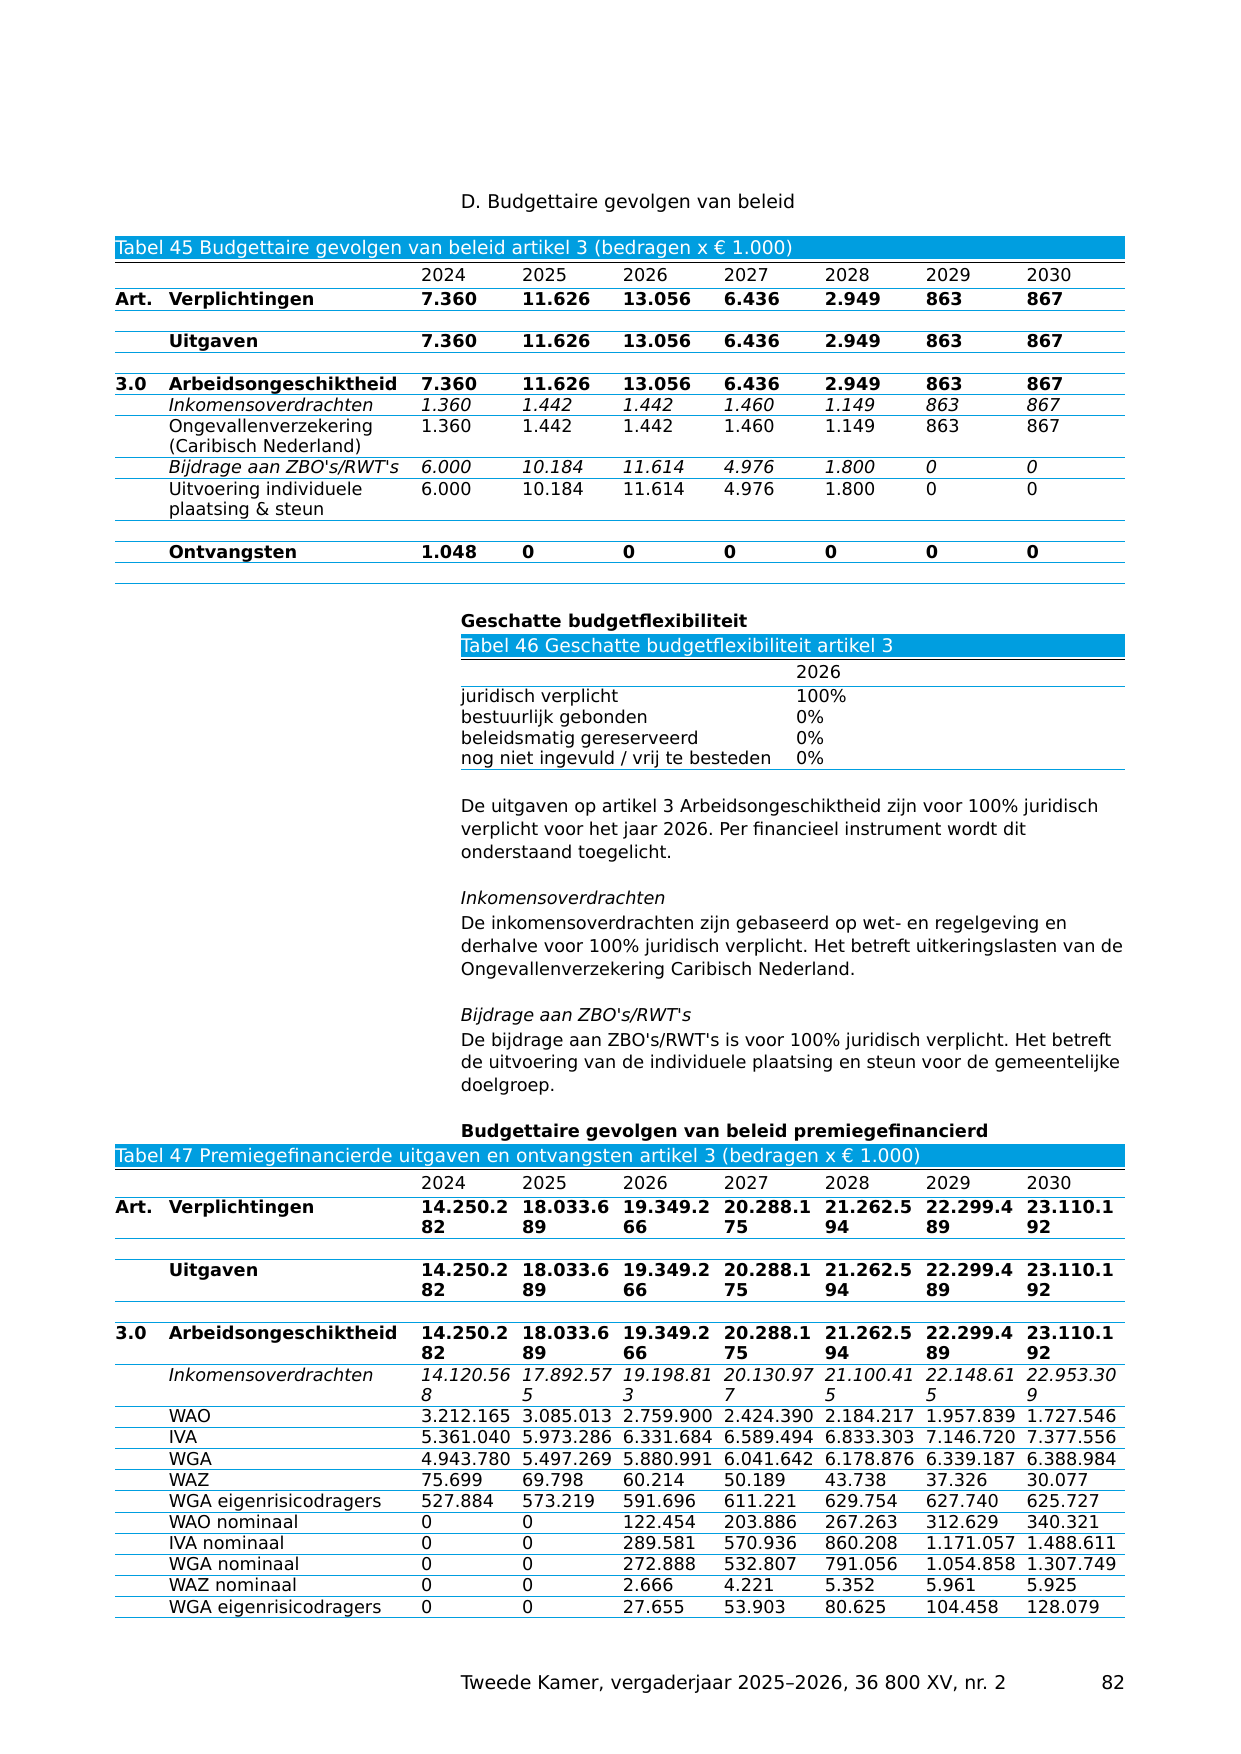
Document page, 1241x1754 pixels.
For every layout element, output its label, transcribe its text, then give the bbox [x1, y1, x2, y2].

table_cell [115, 1260, 166, 1301]
table_cell 860.208 [822, 1534, 923, 1554]
table_cell [1024, 563, 1125, 583]
table_cell 18.033.689 [519, 1198, 620, 1238]
table_cell 22.299.489 [923, 1260, 1023, 1301]
table_cell 21.262.594 [822, 1198, 923, 1238]
table_cell 22.299.489 [923, 1323, 1023, 1364]
table_cell [721, 521, 822, 541]
table_cell [923, 353, 1023, 373]
table_cell 104.458 [923, 1597, 1023, 1617]
table_cell [620, 1239, 721, 1259]
table_cell 867 [1024, 332, 1125, 352]
table_cell 2026 [620, 263, 721, 288]
table_cell 19.198.813 [620, 1365, 721, 1406]
table_cell 6.000 [418, 458, 519, 478]
table_cell [418, 311, 519, 331]
table_cell [923, 1239, 1023, 1259]
table_cell 0 [620, 542, 721, 562]
table_cell 7.377.556 [1024, 1428, 1125, 1448]
table_cell 2029 [923, 1170, 1023, 1196]
table_cell 627.740 [923, 1491, 1023, 1511]
table_cell 0 [923, 458, 1023, 478]
table_cell 289.581 [620, 1534, 721, 1554]
table_cell juridisch verplicht [461, 687, 793, 707]
table_cell 3.212.165 [418, 1407, 519, 1427]
table_cell [923, 563, 1023, 583]
table_cell 14.250.282 [418, 1323, 519, 1364]
table_cell [166, 311, 418, 331]
table_cell 867 [1024, 289, 1125, 309]
table_cell Inkomensoverdrachten [166, 395, 418, 415]
table_cell [620, 353, 721, 373]
table_cell [115, 1555, 166, 1575]
table_cell 532.807 [721, 1555, 822, 1575]
text Geschatte budgetflexibiliteit [461, 609, 1125, 632]
table_cell 2025 [519, 1170, 620, 1196]
table_cell 6.833.303 [822, 1428, 923, 1448]
table_cell 11.626 [519, 332, 620, 352]
table_cell 6.339.187 [923, 1449, 1023, 1469]
table_cell 272.888 [620, 1555, 721, 1575]
table_cell [1024, 1302, 1125, 1322]
table_cell 2028 [822, 263, 923, 288]
table_cell 863 [923, 332, 1023, 352]
table_cell 2.184.217 [822, 1407, 923, 1427]
table_cell 340.321 [1024, 1513, 1125, 1533]
table_cell 1.149 [822, 416, 923, 457]
table_cell [115, 1534, 166, 1554]
table_cell [115, 1365, 166, 1406]
table_cell nog niet ingevuld / vrij te besteden [461, 748, 793, 769]
table_cell 1.171.057 [923, 1534, 1023, 1554]
table_cell 19.349.266 [620, 1323, 721, 1364]
table_cell [519, 1239, 620, 1259]
table_cell 11.626 [519, 289, 620, 309]
table_cell 6.000 [418, 479, 519, 520]
table_cell [115, 1170, 166, 1196]
table_cell [115, 479, 166, 520]
text Inkomensoverdrachten [461, 886, 1125, 909]
table_cell Verplichtingen [166, 289, 418, 309]
table_cell bestuurlijk gebonden [461, 707, 793, 728]
table_cell 21.100.415 [822, 1365, 923, 1406]
table_cell 122.454 [620, 1513, 721, 1533]
title D. Budgettaire gevolgen van beleid [461, 191, 1125, 213]
table_cell 11.626 [519, 374, 620, 394]
table_cell 0 [519, 1513, 620, 1533]
table_cell 3.0 [115, 1323, 166, 1364]
table_cell 1.360 [418, 395, 519, 415]
table_cell [519, 353, 620, 373]
table_cell [115, 1576, 166, 1596]
table_cell [166, 1302, 418, 1322]
table_cell [519, 521, 620, 541]
table_cell 13.056 [620, 289, 721, 309]
table_cell [115, 1239, 166, 1259]
table_cell [822, 521, 923, 541]
table_cell 14.120.568 [418, 1365, 519, 1406]
table_cell 22.953.309 [1024, 1365, 1125, 1406]
table_cell 2.666 [620, 1576, 721, 1596]
table_cell 1.460 [721, 416, 822, 457]
table_cell 128.079 [1024, 1597, 1125, 1617]
table_cell 14.250.282 [418, 1260, 519, 1301]
table_cell [418, 1239, 519, 1259]
table_cell [166, 1170, 418, 1196]
table_cell [115, 1302, 166, 1322]
table_cell 0 [519, 542, 620, 562]
table_cell 2029 [923, 263, 1023, 288]
table_cell [115, 263, 166, 288]
table_cell 11.614 [620, 458, 721, 478]
table_cell [620, 311, 721, 331]
table_cell [519, 563, 620, 583]
table_cell 5.880.991 [620, 1449, 721, 1469]
table_cell 27.655 [620, 1597, 721, 1617]
table_cell 0 [418, 1576, 519, 1596]
table_cell [115, 542, 166, 562]
table_cell 20.288.175 [721, 1260, 822, 1301]
table_cell [1024, 311, 1125, 331]
table_cell 5.352 [822, 1576, 923, 1596]
table_cell [115, 1491, 166, 1511]
table_cell [620, 521, 721, 541]
table_cell 6.388.984 [1024, 1449, 1125, 1469]
table_cell 0 [418, 1513, 519, 1533]
table_cell 69.798 [519, 1470, 620, 1490]
table_cell WGA [166, 1449, 418, 1469]
table_cell 1.800 [822, 458, 923, 478]
table_cell 1.488.611 [1024, 1534, 1125, 1554]
table_cell 2026 [620, 1170, 721, 1196]
table_cell 22.148.615 [923, 1365, 1023, 1406]
table_cell 2025 [519, 263, 620, 288]
text Budgettaire gevolgen van beleid premiegefinancierd [461, 1119, 1125, 1142]
table_cell 2026 [793, 660, 1125, 686]
table_cell [115, 353, 166, 373]
text Bijdrage aan ZBO's/RWT's [461, 1003, 1125, 1026]
table_cell 6.589.494 [721, 1428, 822, 1448]
table_cell [115, 395, 166, 415]
table_cell Arbeidsongeschiktheid [166, 374, 418, 394]
table_cell [822, 353, 923, 373]
table_cell 20.130.977 [721, 1365, 822, 1406]
table_cell 5.361.040 [418, 1428, 519, 1448]
table_cell 5.961 [923, 1576, 1023, 1596]
table_cell [822, 563, 923, 583]
table_cell 5.973.286 [519, 1428, 620, 1448]
table_cell 867 [1024, 395, 1125, 415]
table_cell 4.976 [721, 458, 822, 478]
table_cell 23.110.192 [1024, 1323, 1125, 1364]
table_cell 791.056 [822, 1555, 923, 1575]
table_cell 0 [519, 1534, 620, 1554]
table_cell [115, 311, 166, 331]
table_cell [166, 353, 418, 373]
table_cell 23.110.192 [1024, 1198, 1125, 1238]
table_cell 0 [1024, 479, 1125, 520]
table_cell 1.442 [620, 395, 721, 415]
table_cell [166, 1239, 418, 1259]
table_cell Art. [115, 289, 166, 309]
table_cell 1.442 [620, 416, 721, 457]
table_cell [115, 1513, 166, 1533]
table_cell [822, 311, 923, 331]
table_cell 2.949 [822, 374, 923, 394]
table_cell WAZ nominaal [166, 1576, 418, 1596]
table_cell 863 [923, 374, 1023, 394]
table_cell 21.262.594 [822, 1260, 923, 1301]
table_cell IVA [166, 1428, 418, 1448]
table_cell 3.0 [115, 374, 166, 394]
table_cell [1024, 353, 1125, 373]
text De uitgaven op artikel 3 Arbeidsongeschiktheid zijn voor 100% juridisch verplicht voor het jaar 2026. Per financieel instrument wordt dit onderstaand toegelicht. [461, 794, 1125, 863]
table_cell 2030 [1024, 1170, 1125, 1196]
table_cell 5.925 [1024, 1576, 1125, 1596]
table_cell 13.056 [620, 374, 721, 394]
table_cell IVA nominaal [166, 1534, 418, 1554]
table_cell [822, 1302, 923, 1322]
table_cell 1.442 [519, 416, 620, 457]
table_cell 4.221 [721, 1576, 822, 1596]
table_cell 7.360 [418, 332, 519, 352]
table_cell 2.949 [822, 289, 923, 309]
table_cell 2028 [822, 1170, 923, 1196]
table_cell 1.727.546 [1024, 1407, 1125, 1427]
table_cell 7.360 [418, 289, 519, 309]
table_cell [166, 521, 418, 541]
table_cell 0 [822, 542, 923, 562]
table_cell 0 [1024, 458, 1125, 478]
table_cell 0 [519, 1597, 620, 1617]
table_cell beleidsmatig gereserveerd [461, 728, 793, 748]
table_cell [519, 311, 620, 331]
table_cell 0% [793, 728, 1125, 748]
table_cell 629.754 [822, 1491, 923, 1511]
table_cell 10.184 [519, 458, 620, 478]
table_cell 3.085.013 [519, 1407, 620, 1427]
table_cell 1.360 [418, 416, 519, 457]
table_cell 0 [519, 1555, 620, 1575]
table_cell 591.696 [620, 1491, 721, 1511]
table_cell 2.424.390 [721, 1407, 822, 1427]
table_cell [721, 1239, 822, 1259]
table_cell 0 [923, 479, 1023, 520]
table_cell [620, 563, 721, 583]
table_cell [115, 416, 166, 457]
table_cell 10.184 [519, 479, 620, 520]
table_cell 6.041.642 [721, 1449, 822, 1469]
table_cell Arbeidsongeschiktheid [166, 1323, 418, 1364]
table_cell [1024, 1239, 1125, 1259]
table_cell WGA nominaal [166, 1555, 418, 1575]
table_cell 80.625 [822, 1597, 923, 1617]
text De bĳdrage aan ZBO's/RWT's is voor 100% juridisch verplicht. Het betreft de uitvoering van de individuele plaatsing en steun voor de gemeentelĳke doelgroep. [461, 1028, 1125, 1096]
table_cell 1.800 [822, 479, 923, 520]
table_cell 1.149 [822, 395, 923, 415]
table_cell [923, 311, 1023, 331]
table_cell 2024 [418, 1170, 519, 1196]
table_cell 6.331.684 [620, 1428, 721, 1448]
table_cell 50.189 [721, 1470, 822, 1490]
table_cell [115, 1597, 166, 1617]
table_cell 867 [1024, 416, 1125, 457]
table_cell 6.178.876 [822, 1449, 923, 1469]
table_cell 100% [793, 687, 1125, 707]
table_cell 0% [793, 707, 1125, 728]
table_cell 0 [519, 1576, 620, 1596]
table_cell [115, 458, 166, 478]
table_cell 30.077 [1024, 1470, 1125, 1490]
table_cell 0 [721, 542, 822, 562]
table_cell 863 [923, 416, 1023, 457]
table_cell 0 [1024, 542, 1125, 562]
table_cell 23.110.192 [1024, 1260, 1125, 1301]
table_cell 4.943.780 [418, 1449, 519, 1469]
table_cell 867 [1024, 374, 1125, 394]
table_cell [166, 263, 418, 288]
table_cell 0 [923, 542, 1023, 562]
table_cell 2.759.900 [620, 1407, 721, 1427]
table_cell 14.250.282 [418, 1198, 519, 1238]
table_cell 1.442 [519, 395, 620, 415]
table_cell 0 [418, 1534, 519, 1554]
table_cell 1.048 [418, 542, 519, 562]
table_cell 21.262.594 [822, 1323, 923, 1364]
table_cell 1.307.749 [1024, 1555, 1125, 1575]
table_cell 267.263 [822, 1513, 923, 1533]
table_cell 2027 [721, 1170, 822, 1196]
table_cell 19.349.266 [620, 1198, 721, 1238]
table_cell 18.033.689 [519, 1260, 620, 1301]
table_cell Art. [115, 1198, 166, 1238]
table_cell 20.288.175 [721, 1198, 822, 1238]
table_cell 625.727 [1024, 1491, 1125, 1511]
table_cell [620, 1302, 721, 1322]
table_cell [721, 563, 822, 583]
table_cell 2.949 [822, 332, 923, 352]
table_cell 2027 [721, 263, 822, 288]
table_cell 6.436 [721, 289, 822, 309]
table_cell 0 [418, 1555, 519, 1575]
table_cell 611.221 [721, 1491, 822, 1511]
table_cell 1.460 [721, 395, 822, 415]
table_cell [461, 660, 793, 686]
table_cell Ongevallenverzekering (Caribisch Nederland) [166, 416, 418, 457]
table_cell [418, 563, 519, 583]
table_cell [115, 521, 166, 541]
table_cell 22.299.489 [923, 1198, 1023, 1238]
table_cell 6.436 [721, 374, 822, 394]
table_cell WAO [166, 1407, 418, 1427]
table_cell [115, 1407, 166, 1427]
table_cell 0% [793, 748, 1125, 769]
table_cell [519, 1302, 620, 1322]
table_cell [115, 332, 166, 352]
table_cell 37.326 [923, 1470, 1023, 1490]
table_cell 6.436 [721, 332, 822, 352]
table_cell Uitgaven [166, 1260, 418, 1301]
table_cell 2030 [1024, 263, 1125, 288]
table_cell 19.349.266 [620, 1260, 721, 1301]
table_cell Uitvoering individuele plaatsing & steun [166, 479, 418, 520]
table_cell WGA eigenrisicodragers [166, 1491, 418, 1511]
table_cell [115, 1470, 166, 1490]
table_cell [923, 521, 1023, 541]
table_cell 5.497.269 [519, 1449, 620, 1469]
table_cell [721, 353, 822, 373]
table_cell 863 [923, 289, 1023, 309]
table_cell 7.146.720 [923, 1428, 1023, 1448]
table_cell WAZ [166, 1470, 418, 1490]
table_cell 7.360 [418, 374, 519, 394]
table_cell 18.033.689 [519, 1323, 620, 1364]
table_cell 53.903 [721, 1597, 822, 1617]
table_cell 13.056 [620, 332, 721, 352]
table_cell [721, 1302, 822, 1322]
table_cell [1024, 521, 1125, 541]
table_cell 312.629 [923, 1513, 1023, 1533]
table_cell Verplichtingen [166, 1198, 418, 1238]
table_cell [166, 563, 418, 583]
table_cell [115, 563, 166, 583]
table_cell 0 [418, 1597, 519, 1617]
table_cell 2024 [418, 263, 519, 288]
table_cell 527.884 [418, 1491, 519, 1511]
table_cell [721, 311, 822, 331]
table_cell 573.219 [519, 1491, 620, 1511]
text De inkomensoverdrachten zijn gebaseerd op wet- en regelgeving en derhalve voor 100% juridisch verplicht. Het betreft uitkeringslasten van de Ongevallenverzekering Caribisch Nederland. [461, 911, 1125, 980]
table_cell 17.892.575 [519, 1365, 620, 1406]
table_cell 75.699 [418, 1470, 519, 1490]
table_cell [418, 521, 519, 541]
table_cell 1.957.839 [923, 1407, 1023, 1427]
table_cell Bijdrage aan ZBO's/RWT's [166, 458, 418, 478]
table_cell Ontvangsten [166, 542, 418, 562]
table_cell WGA eigenrisicodragers [166, 1597, 418, 1617]
table_cell [822, 1239, 923, 1259]
table_cell 203.886 [721, 1513, 822, 1533]
table_cell 4.976 [721, 479, 822, 520]
table_cell 1.054.858 [923, 1555, 1023, 1575]
table_cell [418, 1302, 519, 1322]
table_cell WAO nominaal [166, 1513, 418, 1533]
table_cell [115, 1428, 166, 1448]
table_cell [418, 353, 519, 373]
table_cell Uitgaven [166, 332, 418, 352]
table_cell [923, 1302, 1023, 1322]
table_cell 863 [923, 395, 1023, 415]
table_cell 570.936 [721, 1534, 822, 1554]
table_cell [115, 1449, 166, 1469]
table_cell 60.214 [620, 1470, 721, 1490]
table_cell Inkomensoverdrachten [166, 1365, 418, 1406]
table_cell 11.614 [620, 479, 721, 520]
table_cell 43.738 [822, 1470, 923, 1490]
table_cell 20.288.175 [721, 1323, 822, 1364]
